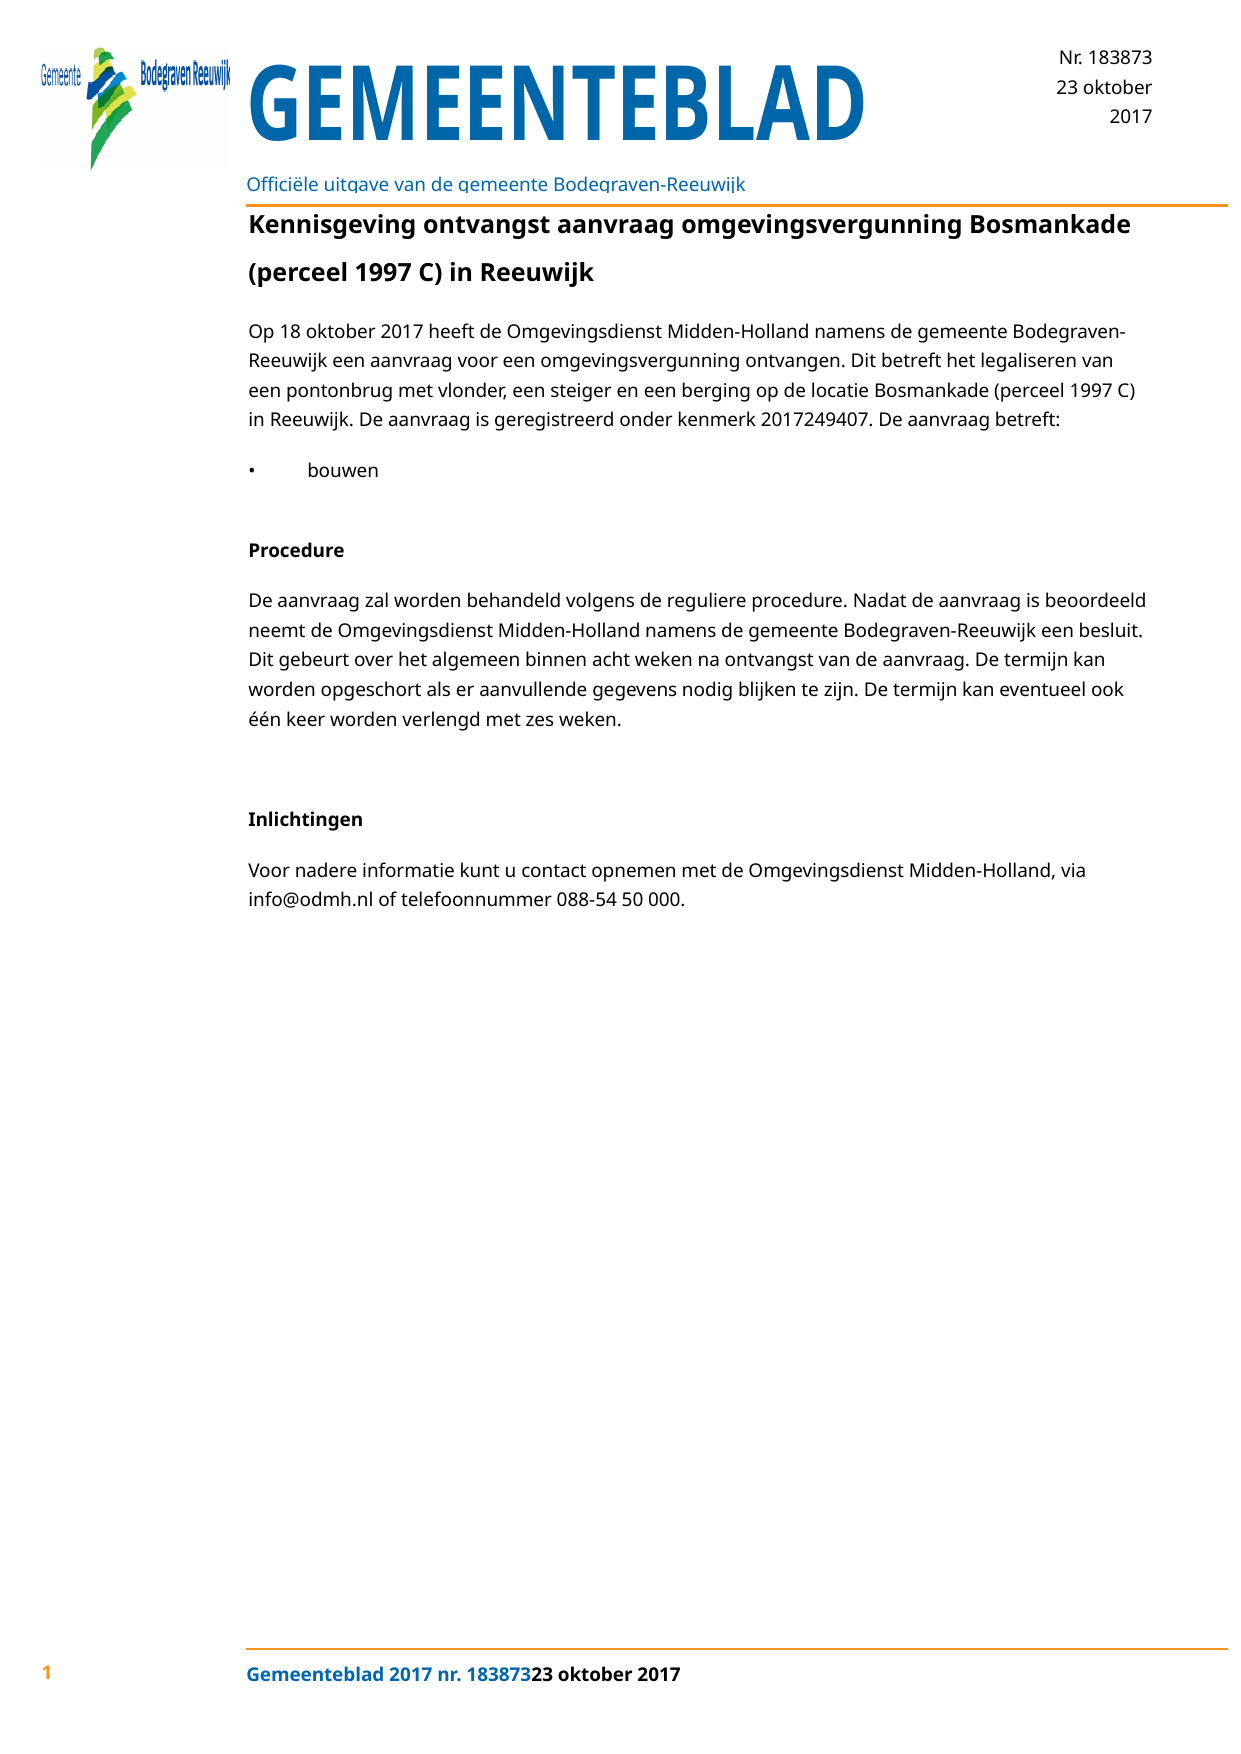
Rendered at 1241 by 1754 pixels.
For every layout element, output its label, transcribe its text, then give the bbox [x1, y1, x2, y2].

list bouwen [248, 457, 1152, 483]
text Kennisgeving ontvangst aanvraag omgevingsvergunning Bosmankade (perceel 1997 C) in Reeuwijk [248, 207, 1152, 288]
text Procedure [248, 537, 1152, 563]
text Inlichtingen [248, 807, 1152, 832]
text De aanvraag zal worden behandeld volgens de reguliere procedure. Nadat de aanvraag is beoordeeld neemt de Omgevingsdienst Midden-Holland namens de gemeente Bodegraven-Reeuwijk een besluit. Dit gebeurt over het algemeen binnen acht weken na ontvangst van de aanvraag. De termijn kan worden opgeschort als er aanvullende gegevens nodig blijken te zijn. De termijn kan eventueel ook één keer worden verlengd met zes weken. [248, 587, 1152, 732]
text Op 18 oktober 2017 heeft de Omgevingsdienst Midden-Holland namens de gemeente Bodegraven-Reeuwijk een aanvraag voor een omgevingsvergunning ontvangen. Dit betreft het legaliseren van een pontonbrug met vlonder, een steiger en een berging op de locatie Bosmankade (perceel 1997 C) in Reeuwijk. De aanvraag is geregistreerd onder kenmerk 2017249407. De aanvraag betreft: [248, 318, 1152, 432]
text Voor nadere informatie kunt u contact opnemen met de Omgevingsdienst Midden-Holland, via info@odmh.nl of telefoonnummer 088-54 50 000. [248, 857, 1152, 912]
picture [41, 47, 231, 172]
